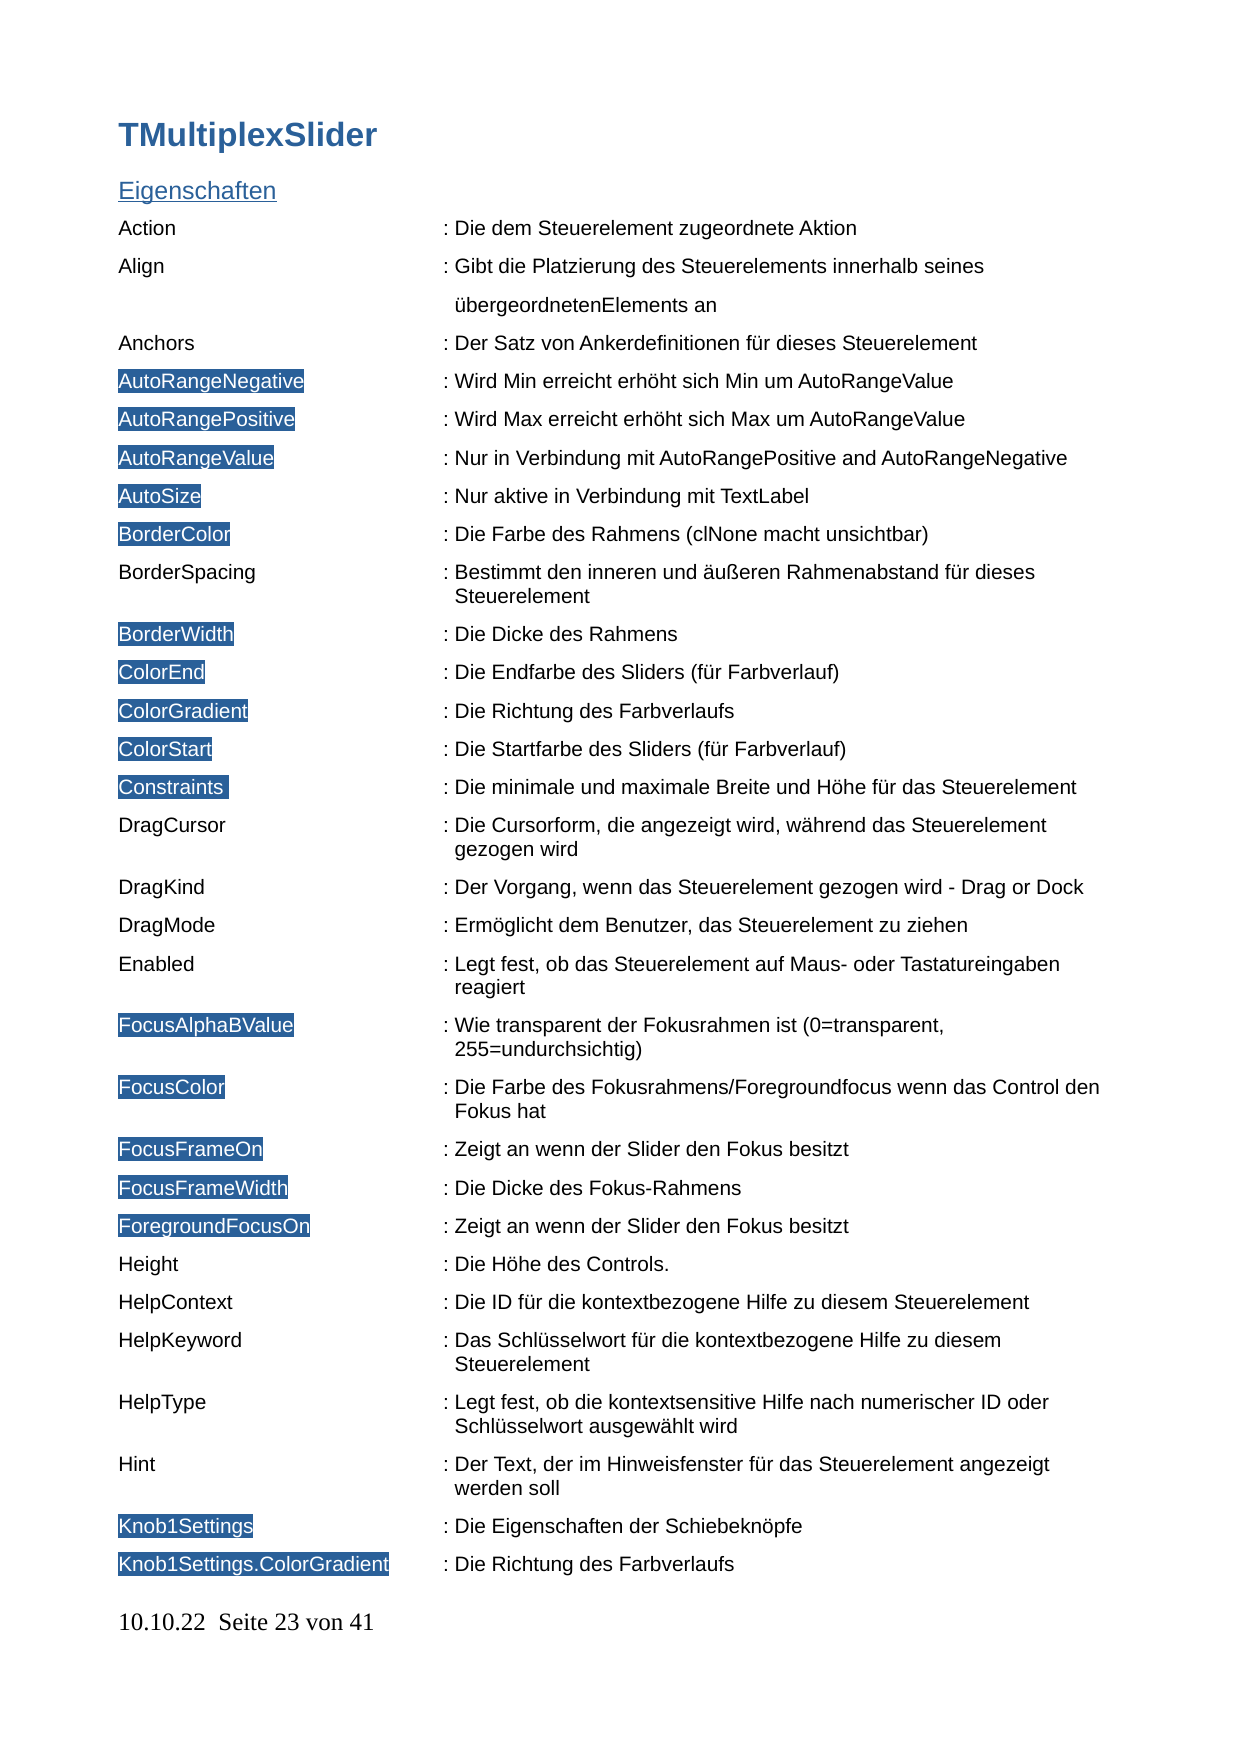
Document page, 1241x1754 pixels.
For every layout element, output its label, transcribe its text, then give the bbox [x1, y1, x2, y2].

text BorderSpacing : Bestimmt den inneren und äußeren Rahmenabstand für dieses Steuerelement [118, 561, 1122, 608]
text HelpType : Legt fest, ob die kontextsensitive Hilfe nach numerischer ID oder Schlüsselwort ausgewählt wird [118, 1391, 1122, 1438]
text Knob1Settings.ColorGradient : Die Richtung des Farbverlaufs [118, 1553, 1122, 1576]
text DragKind : Der Vorgang, wenn das Steuerelement gezogen wird - Drag or Dock [118, 876, 1122, 899]
text ColorGradient : Die Richtung des Farbverlaufs [118, 699, 1122, 723]
text Align : Gibt die Platzierung des Steuerelements innerhalb seines [118, 255, 1122, 279]
text AutoSize : Nur aktive in Verbindung mit TextLabel [118, 484, 1122, 508]
subtitle Eigenschaften [118, 181, 1122, 204]
text Action : Die dem Steuerelement zugeordnete Aktion [118, 217, 1122, 240]
text Knob1Settings : Die Eigenschaften der Schiebeknöpfe [118, 1514, 1122, 1538]
text FocusColor : Die Farbe des Fokusrahmens/Foregroundfocus wenn das Control den Fokus hat [118, 1076, 1122, 1123]
text übergeordnetenElements an [118, 293, 1122, 317]
text BorderWidth : Die Dicke des Rahmens [118, 623, 1122, 646]
text FocusAlphaBValue : Wie transparent der Fokusrahmen ist (0=transparent, 255=undurchsichtig) [118, 1014, 1122, 1061]
text DragCursor : Die Cursorform, die angezeigt wird, während das Steuerelement gezogen wird [118, 814, 1122, 861]
text HelpContext : Die ID für die kontextbezogene Hilfe zu diesem Steuerelement [118, 1291, 1122, 1314]
text AutoRangeValue : Nur in Verbindung mit AutoRangePositive and AutoRangeNegative [118, 446, 1122, 470]
text Constraints : Die minimale und maximale Breite und Höhe für das Steuerelement [118, 776, 1122, 799]
text ColorEnd : Die Endfarbe des Sliders (für Farbverlauf) [118, 661, 1122, 684]
text Height : Die Höhe des Controls. [118, 1252, 1122, 1276]
text FocusFrameOn : Zeigt an wenn der Slider den Fokus besitzt [118, 1138, 1122, 1161]
text DragMode : Ermöglicht dem Benutzer, das Steuerelement zu ziehen [118, 914, 1122, 938]
text Anchors : Der Satz von Ankerdefinitionen für dieses Steuerelement [118, 331, 1122, 355]
text HelpKeyword : Das Schlüsselwort für die kontextbezogene Hilfe zu diesem Steuerelement [118, 1329, 1122, 1376]
text AutoRangePositive : Wird Max erreicht erhöht sich Max um AutoRangeValue [118, 408, 1122, 432]
text ForegroundFocusOn : Zeigt an wenn der Slider den Fokus besitzt [118, 1214, 1122, 1238]
text ColorStart : Die Startfarbe des Sliders (für Farbverlauf) [118, 737, 1122, 761]
text AutoRangeNegative : Wird Min erreicht erhöht sich Min um AutoRangeValue [118, 370, 1122, 393]
text Hint : Der Text, der im Hinweisfenster für das Steuerelement angezeigt werden soll [118, 1453, 1122, 1500]
text BorderColor : Die Farbe des Rahmens (clNone macht unsichtbar) [118, 523, 1122, 546]
text Enabled : Legt fest, ob das Steuerelement auf Maus- oder Tastatureingaben reagiert [118, 952, 1122, 999]
subtitle TMultiplexSlider [118, 118, 1122, 153]
text FocusFrameWidth : Die Dicke des Fokus-Rahmens [118, 1176, 1122, 1200]
